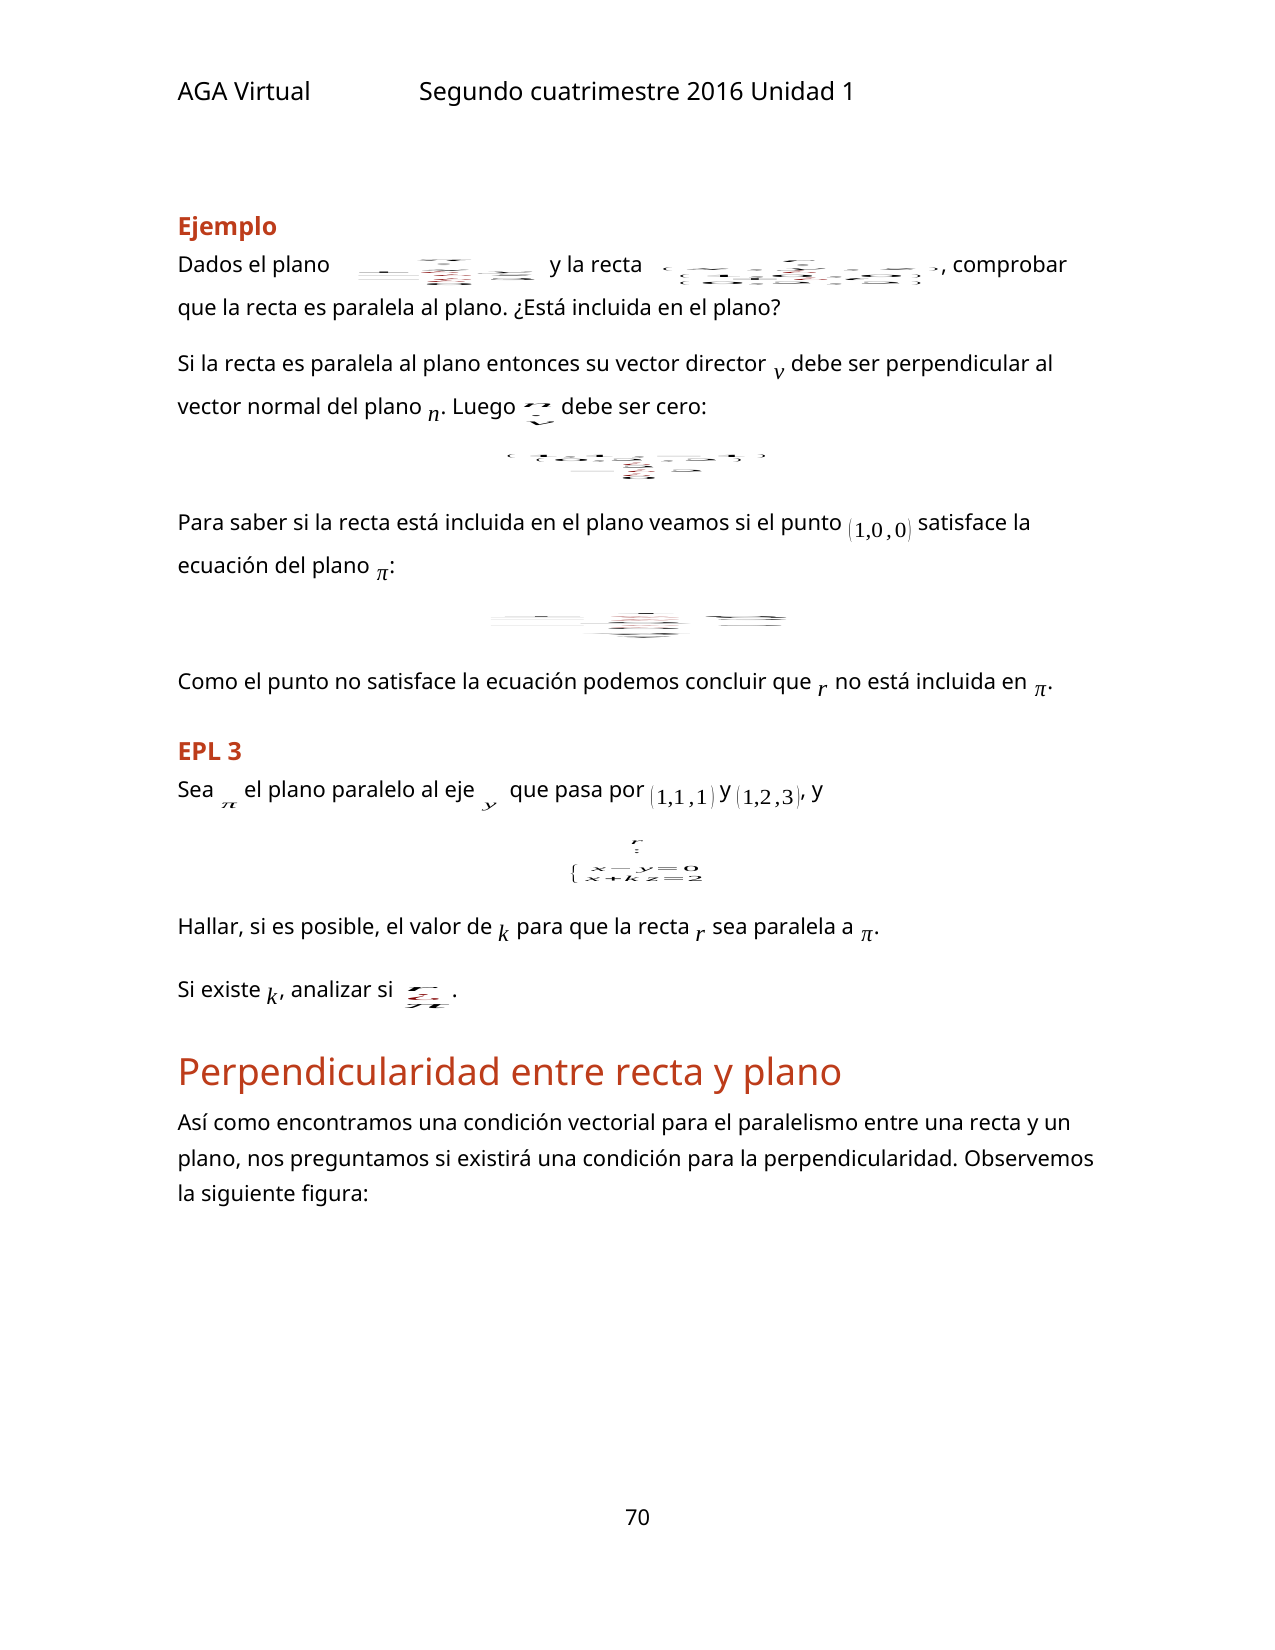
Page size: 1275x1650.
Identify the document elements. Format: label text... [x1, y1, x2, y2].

text Si existe , analizar si . [177, 974, 1098, 1011]
text Como el punto no satisface la ecuación podemos concluir que no está incluida en . [177, 666, 1098, 702]
subtitle Ejemplo [177, 208, 1098, 242]
text Si la recta es paralela al plano entonces su vector director debe ser perpendicular al vector normal del plano . Luego debe ser cero: [177, 348, 1098, 427]
text Hallar, si es posible, el valor de para que la recta sea paralela a . [177, 911, 1098, 947]
subtitle Perpendicularidad entre recta y plano [177, 1046, 1098, 1097]
text Así como encontramos una condición vectorial para el paralelismo entre una recta y un plano, nos preguntamos si existirá una condición para la perpendicularidad. Observemos la siguiente figura: [177, 1107, 1098, 1208]
text Dados el plano y la recta , comprobar que la recta es paralela al plano. ¿Está incluida en el plano? [177, 249, 1098, 321]
text Sea el plano paralelo al eje que pasa por y , y [177, 774, 1098, 811]
subtitle EPL 3 [177, 733, 1098, 767]
text Para saber si la recta está incluida en el plano veamos si el punto satisface la ecuación del plano : [177, 507, 1098, 586]
